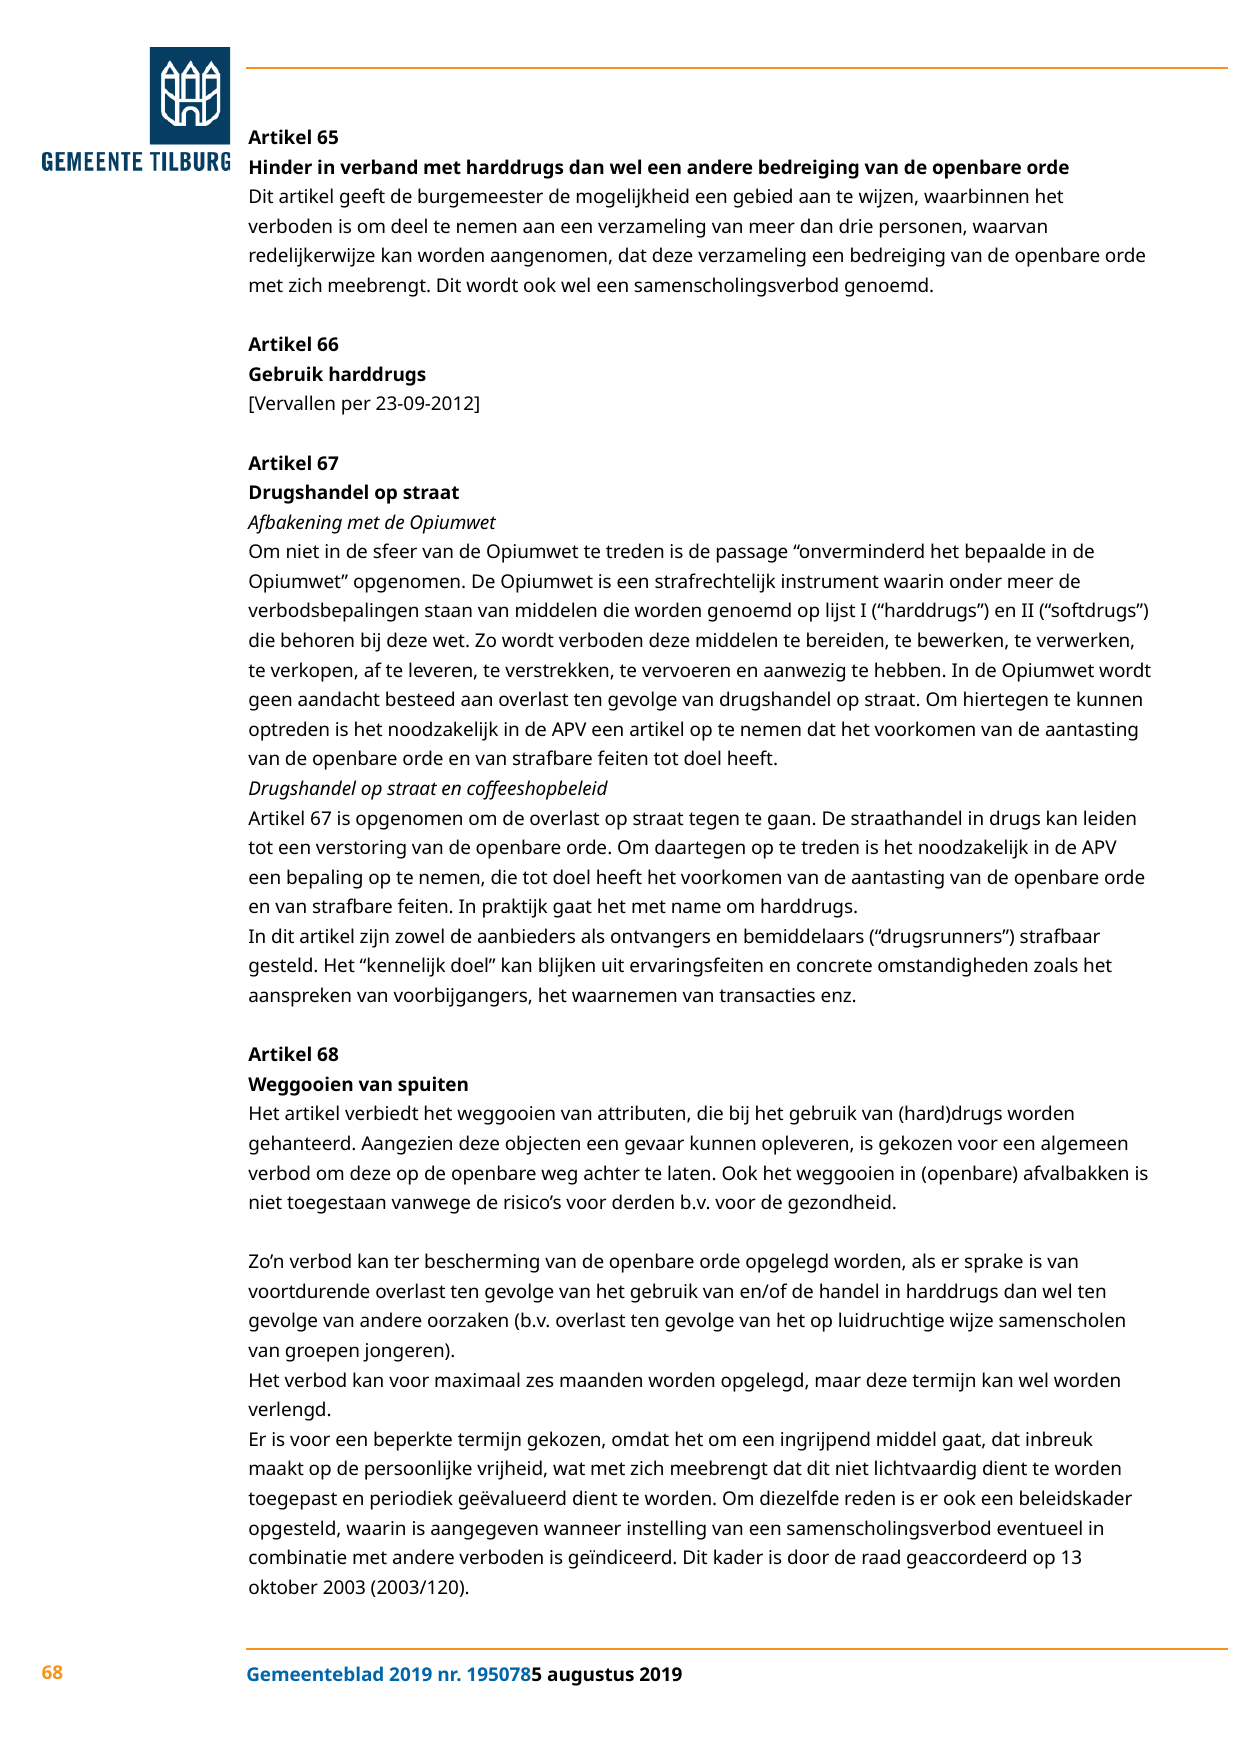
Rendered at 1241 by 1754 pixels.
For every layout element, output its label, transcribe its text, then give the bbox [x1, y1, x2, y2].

text Zo’n verbod kan ter bescherming van de openbare orde opgelegd worden, als er sprake is van voortdurende overlast ten gevolge van het gebruik van en/of de handel in harddrugs dan wel ten gevolge van andere oorzaken (b.v. overlast ten gevolge van het op luidruchtige wijze samenscholen van groepen jongeren). [248, 1248, 1152, 1363]
text Dit artikel geeft de burgemeester de mogelijkheid een gebied aan te wijzen, waarbinnen het verboden is om deel te nemen aan een verzameling van meer dan drie personen, waarvan redelijkerwijze kan worden aangenomen, dat deze verzameling een bedreiging van de openbare orde met zich meebrengt. Dit wordt ook wel een samenscholingsverbod genoemd. [248, 183, 1152, 298]
text Het verbod kan voor maximaal zes maanden worden opgelegd, maar deze termijn kan wel worden verlengd. [248, 1367, 1152, 1422]
text Gebruik harddrugs [248, 361, 1152, 387]
text Er is voor een beperkte termijn gekozen, omdat het om een ingrijpend middel gaat, dat inbreuk maakt op de persoonlijke vrijheid, wat met zich meebrengt dat dit niet lichtvaardig dient te worden toegepast en periodiek geëvalueerd dient te worden. Om diezelfde reden is er ook een beleidskader opgesteld, waarin is aangegeven wanneer instelling van een samenscholingsverbod eventueel in combinatie met andere verboden is geïndiceerd. Dit kader is door de raad geaccordeerd op 13 oktober 2003 (2003/120). [248, 1426, 1152, 1600]
text Het artikel verbiedt het weggooien van attributen, die bij het gebruik van (hard)drugs worden gehanteerd. Aangezien deze objecten een gevaar kunnen opleveren, is gekozen voor een algemeen verbod om deze op de openbare weg achter te laten. Ook het weggooien in (openbare) afvalbakken is niet toegestaan vanwege de risico’s voor derden b.v. voor de gezondheid. [248, 1101, 1152, 1215]
text Artikel 67 [248, 450, 1152, 476]
text Artikel 67 is opgenomen om de overlast op straat tegen te gaan. De straathandel in drugs kan leiden tot een verstoring van de openbare orde. Om daartegen op te treden is het noodzakelijk in de APV een bepaling op te nemen, die tot doel heeft het voorkomen van de aantasting van de openbare orde en van strafbare feiten. In praktijk gaat het met name om harddrugs. [248, 805, 1152, 919]
text Weggooien van spuiten [248, 1071, 1152, 1097]
text [Vervallen per 23-09-2012] [248, 391, 1152, 416]
text Om niet in de sfeer van de Opiumwet te treden is de passage “onverminderd het bepaalde in de Opiumwet” opgenomen. De Opiumwet is een strafrechtelijk instrument waarin onder meer de verbodsbepalingen staan van middelen die worden genoemd op lijst I (“harddrugs”) en II (“softdrugs”) die behoren bij deze wet. Zo wordt verboden deze middelen te bereiden, te bewerken, te verwerken, te verkopen, af te leveren, te verstrekken, te vervoeren en aanwezig te hebben. In de Opiumwet wordt geen aandacht besteed aan overlast ten gevolge van drugshandel op straat. Om hiertegen te kunnen optreden is het noodzakelijk in de APV een artikel op te nemen dat het voorkomen van de aantasting van de openbare orde en van strafbare feiten tot doel heeft. [248, 538, 1152, 771]
text In dit artikel zijn zowel de aanbieders als ontvangers en bemiddelaars (“drugsrunners”) strafbaar gesteld. Het “kennelijk doel” kan blijken uit ervaringsfeiten en concrete omstandigheden zoals het aanspreken van voorbijgangers, het waarnemen van transacties enz. [248, 923, 1152, 1008]
text Hinder in verband met harddrugs dan wel een andere bedreiging van de openbare orde [248, 154, 1152, 180]
text Artikel 65 [248, 124, 1152, 150]
text Drugshandel op straat [248, 479, 1152, 505]
text Afbakening met de Opiumwet [248, 509, 1152, 535]
picture [41, 47, 231, 172]
text Artikel 66 [248, 331, 1152, 357]
text Drugshandel op straat en coffeeshopbeleid [248, 775, 1152, 801]
text Artikel 68 [248, 1041, 1152, 1067]
